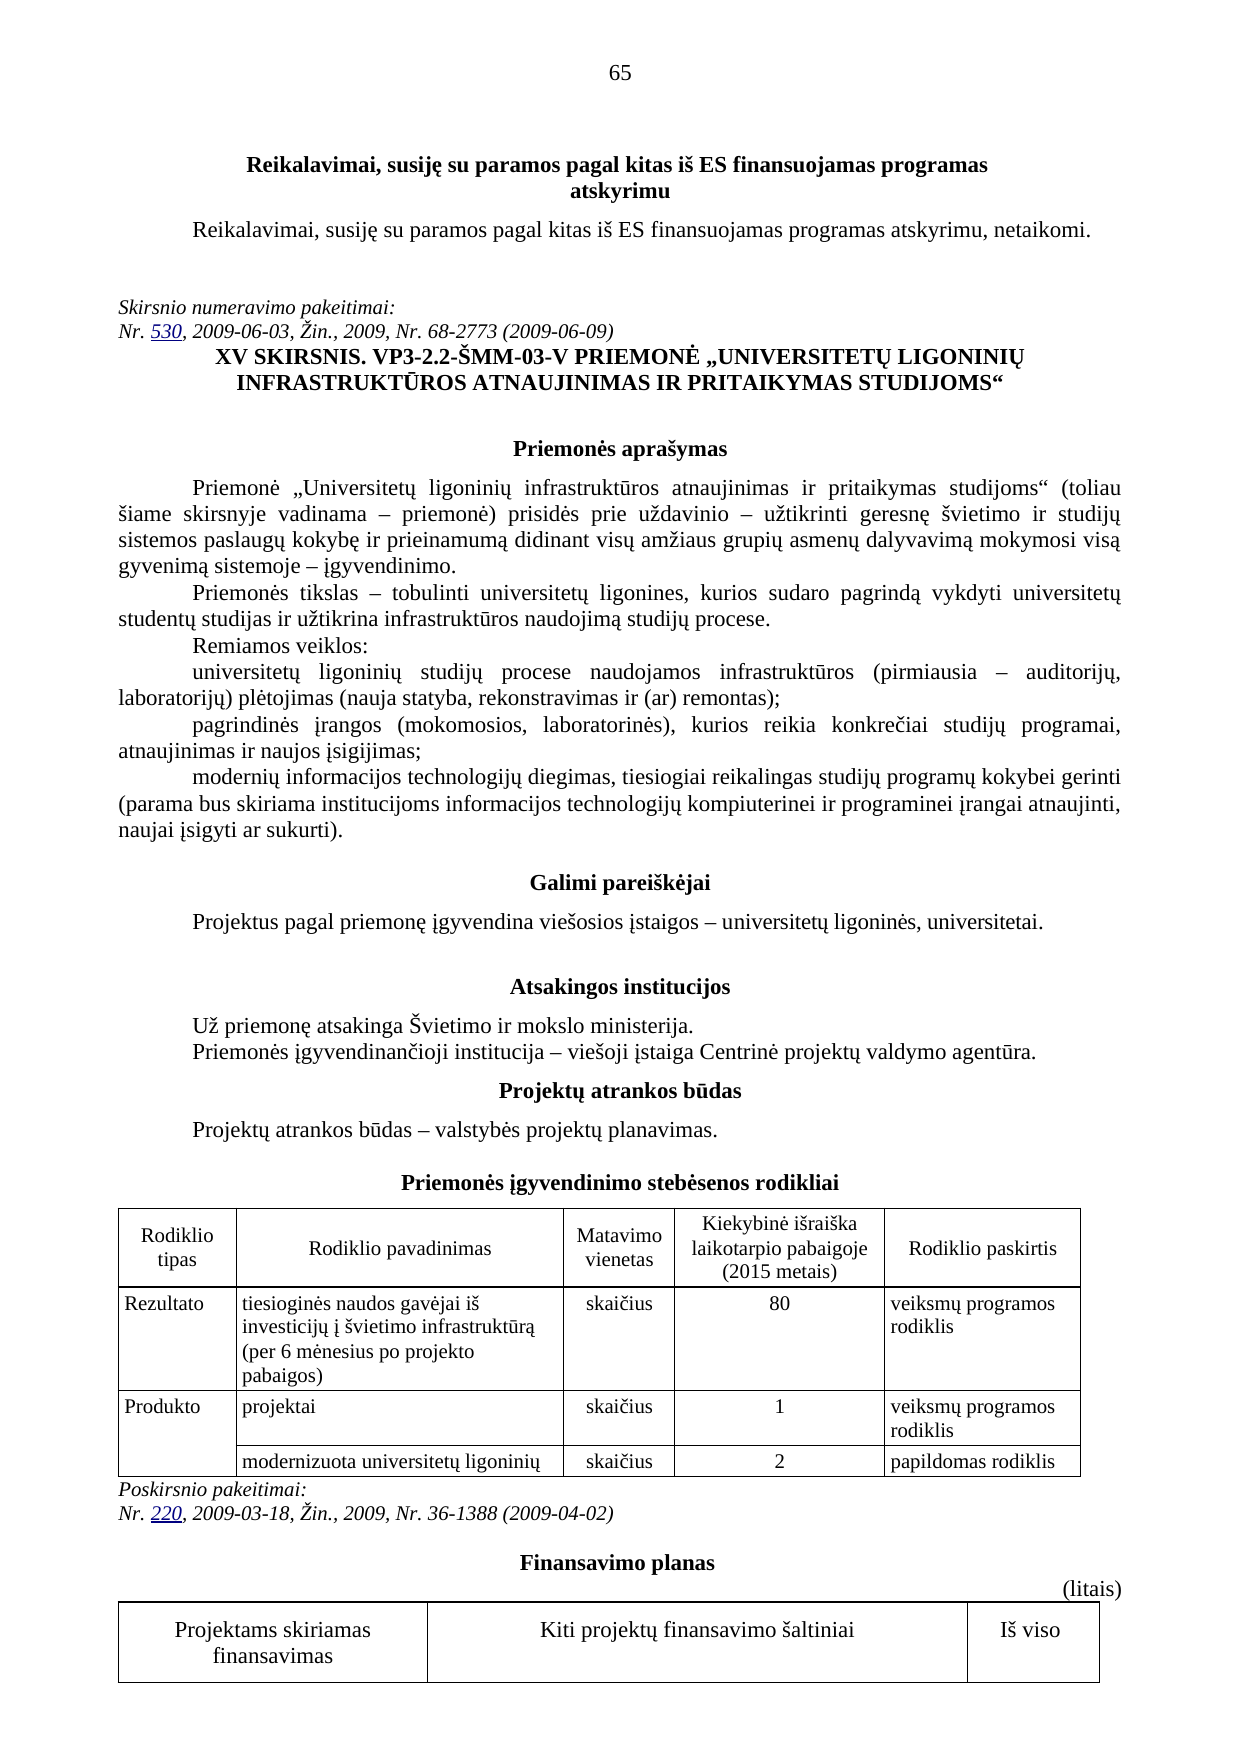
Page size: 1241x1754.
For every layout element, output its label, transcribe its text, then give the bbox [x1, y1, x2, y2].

table_header Projektams skiriamas finansavimas [119, 1603, 427, 1682]
text Poskirsnio pakeitimai: [118, 1477, 1122, 1501]
text (litais) [118, 1575, 1122, 1601]
text Projektų atrankos būdas – valstybės projektų planavimas. [118, 1116, 1122, 1142]
text Nr. 530, 2009-06-03, Žin., 2009, Nr. 68-2773 (2009-06-09) [118, 319, 1122, 343]
table_cell 1 [675, 1391, 884, 1444]
table_cell 2 [675, 1446, 884, 1476]
table_header Kiekybinė išraiška laikotarpio pabaigoje (2015 metais) [675, 1209, 884, 1286]
table_header Rodiklio tipas [119, 1209, 236, 1286]
table_cell Produkto [119, 1391, 236, 1476]
text Priemonė „Universitetų ligoninių infrastruktūros atnaujinimas ir pritaikymas studijoms“ (toliau šiame skirsnyje vadinama – priemonė) prisidės prie uždavinio – užtikrinti geresnę švietimo ir studijų sistemos paslaugų kokybę ir prieinamumą didinant visų amžiaus grupių asmenų dalyvavimą mokymosi visą gyvenimą sistemoje – įgyvendinimo. [118, 473, 1122, 579]
text Atsakingos institucijos [118, 973, 1122, 999]
text Reikalavimai, susiję su paramos pagal kitas iš ES finansuojamas programas atskyrimu, netaikomi. [118, 216, 1122, 242]
text modernių informacijos technologijų diegimas, tiesiogiai reikalingas studijų programų kokybei gerinti (parama bus skiriama institucijoms informacijos technologijų kompiuterinei ir programinei įrangai atnaujinti, naujai įsigyti ar sukurti). [118, 763, 1122, 842]
text universitetų ligoninių studijų procese naudojamos infrastruktūros (pirmiausia – auditorijų, laboratorijų) plėtojimas (nauja statyba, rekonstravimas ir (ar) remontas); [118, 658, 1122, 711]
table_cell veiksmų programos rodiklis [885, 1391, 1080, 1444]
text Nr. 220, 2009-03-18, Žin., 2009, Nr. 36-1388 (2009-04-02) [118, 1501, 1122, 1525]
text Remiamos veiklos: [118, 632, 1122, 658]
text Priemonės aprašymas [118, 435, 1122, 461]
table_cell skaičius [564, 1446, 674, 1476]
table_cell skaičius [564, 1288, 674, 1389]
table_cell projektai [237, 1391, 563, 1444]
table_cell modernizuota universitetų ligoninių [237, 1446, 563, 1476]
text Priemonės įgyvendinančioji institucija – viešoji įstaiga Centrinė projektų valdymo agentūra. [118, 1038, 1122, 1064]
table_cell Rezultato [119, 1288, 236, 1389]
table_cell veiksmų programos rodiklis [885, 1288, 1080, 1389]
text pagrindinės įrangos (mokomosios, laboratorinės), kurios reikia konkrečiai studijų programai, atnaujinimas ir naujos įsigijimas; [118, 711, 1122, 763]
text Priemonės tikslas – tobulinti universitetų ligonines, kurios sudaro pagrindą vykdyti universitetų studentų studijas ir užtikrina infrastruktūros naudojimą studijų procese. [118, 579, 1122, 632]
table_header Rodiklio pavadinimas [237, 1209, 563, 1286]
text Skirsnio numeravimo pakeitimai: [118, 295, 1122, 319]
table_header Matavimo vienetas [564, 1209, 674, 1286]
table_cell tiesioginės naudos gavėjai iš investicijų į švietimo infrastruktūrą (per 6 mėnesius po projekto pabaigos) [237, 1288, 563, 1389]
text Už priemonę atsakinga Švietimo ir mokslo ministerija. [118, 1012, 1122, 1038]
table_cell skaičius [564, 1391, 674, 1444]
text Finansavimo planas [118, 1549, 1122, 1575]
text Reikalavimai, susiję su paramos pagal kitas iš ES finansuojamas programas atskyrimu [118, 151, 1122, 203]
table_header Iš viso [968, 1603, 1099, 1682]
text Projektų atrankos būdas [118, 1077, 1122, 1103]
subtitle XV SKIRSNIS. VP3-2.2-ŠMM-03-V PRIEMONĖ „UNIVERSITETŲ LIGONINIŲ INFRASTRUKTŪROS ATNAUJINIMAS IR PRITAIKYMAS STUDIJOMS“ [118, 343, 1122, 396]
table_cell 80 [675, 1288, 884, 1389]
table_cell papildomas rodiklis [885, 1446, 1080, 1476]
table_header Rodiklio paskirtis [885, 1209, 1080, 1286]
text Projektus pagal priemonę įgyvendina viešosios įstaigos – universitetų ligoninės, universitetai. [118, 908, 1122, 934]
text Priemonės įgyvendinimo stebėsenos rodikliai [118, 1168, 1122, 1195]
table_header Kiti projektų finansavimo šaltiniai [428, 1603, 967, 1682]
text Galimi pareiškėjai [118, 869, 1122, 895]
